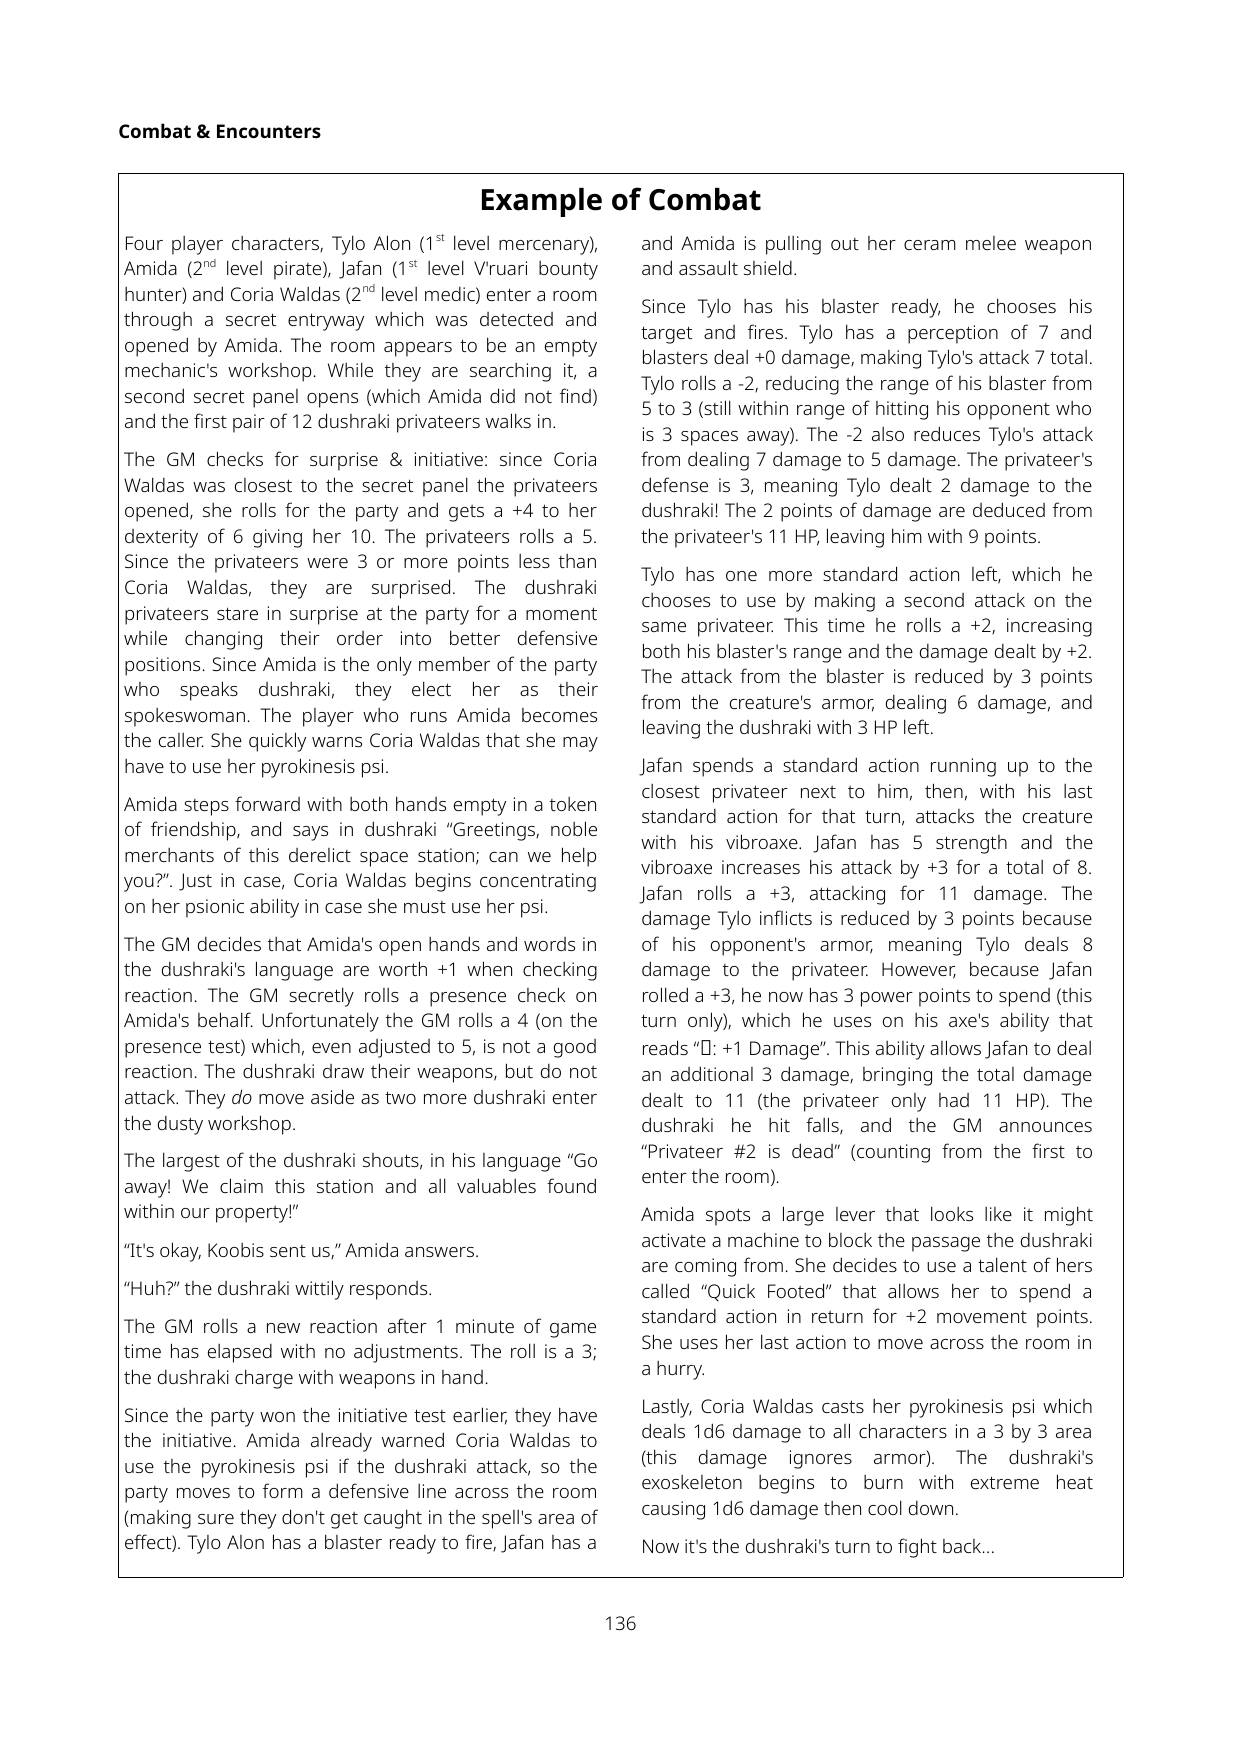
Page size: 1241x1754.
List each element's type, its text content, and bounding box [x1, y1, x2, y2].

table_cell and Amida is pulling out her ceram melee weapon and assault shield. Since Tylo has his blaster ready, he chooses his target and fires. Tylo has a perception of 7 and blasters deal +0 damage, making Tylo's attack 7 total. Tylo rolls a -2, reducing the range of his blaster from 5 to 3 (still within range of hitting his opponent who is 3 spaces away). The -2 also reduces Tylo's attack from dealing 7 damage to 5 damage. The privateer's defense is 3, meaning Tylo dealt 2 damage to the dushraki! The 2 points of damage are deduced from the privateer's 11 HP, leaving him with 9 points. Tylo has one more standard action left, which he chooses to use by making a second attack on the same privateer. This time he rolls a +2, increasing both his blaster's range and the damage dealt by +2. The attack from the blaster is reduced by 3 points from the creature's armor, dealing 6 damage, and leaving the dushraki with 3 HP left. Jafan spends a standard action running up to the closest privateer next to him, then, with his last standard action for that turn, attacks the creature with his vibroaxe. Jafan has 5 strength and the vibroaxe increases his attack by +3 for a total of 8. Jafan rolls a +3, attacking for 11 damage. The damage Tylo inflicts is reduced by 3 points because of his opponent's armor, meaning Tylo deals 8 damage to the privateer. However, because Jafan rolled a +3, he now has 3 power points to spend (this turn only), which he uses on his axe's ability that reads “: +1 Damage”. This ability allows Jafan to deal an additional 3 damage, bringing the total damage dealt to 11 (the privateer only had 11 HP). The dushraki he hit falls, and the GM announces “Privateer #2 is dead” (counting from the first to enter the room). Amida spots a large lever that looks like it might activate a machine to block the passage the dushraki are coming from. She decides to use a talent of hers called “Quick Footed” that allows her to spend a standard action in return for +2 movement points. She uses her last action to move across the room in a hurry. Lastly, Coria Waldas casts her pyrokinesis psi which deals 1d6 damage to all characters in a 3 by 3 area (this damage ignores armor). The dushraki's exoskeleton begins to burn with extreme heat causing 1d6 damage then cool down. Now it's the dushraki's turn to fight back... [635, 224, 1099, 1577]
table_header Example of Combat [119, 174, 1123, 224]
table_cell Four player characters, Tylo Alon (1st level mercenary), Amida (2nd level pirate), Jafan (1st level V'ruari bounty hunter) and Coria Waldas (2nd level medic) enter a room through a secret entryway which was detected and opened by Amida. The room appears to be an empty mechanic's workshop. While they are searching it, a second secret panel opens (which Amida did not find) and the first pair of 12 dushraki privateers walks in. The GM checks for surprise & initiative: since Coria Waldas was closest to the secret panel the privateers opened, she rolls for the party and gets a +4 to her dexterity of 6 giving her 10. The privateers rolls a 5. Since the privateers were 3 or more points less than Coria Waldas, they are surprised. The dushraki privateers stare in surprise at the party for a moment while changing their order into better defensive positions. Since Amida is the only member of the party who speaks dushraki, they elect her as their spokeswoman. The player who runs Amida becomes the caller. She quickly warns Coria Waldas that she may have to use her pyrokinesis psi. Amida steps forward with both hands empty in a token of friendship, and says in dushraki “Greetings, noble merchants of this derelict space station; can we help you?”. Just in case, Coria Waldas begins concentrating on her psionic ability in case she must use her psi. The GM decides that Amida's open hands and words in the dushraki's language are worth +1 when checking reaction. The GM secretly rolls a presence check on Amida's behalf. Unfortunately the GM rolls a 4 (on the presence test) which, even adjusted to 5, is not a good reaction. The dushraki draw their weapons, but do not attack. They do move aside as two more dushraki enter the dusty workshop. The largest of the dushraki shouts, in his language “Go away! We claim this station and all valuables found within our property!” “It's okay, Koobis sent us,” Amida answers. “Huh?” the dushraki wittily responds. The GM rolls a new reaction after 1 minute of game time has elapsed with no adjustments. The roll is a 3; the dushraki charge with weapons in hand. Since the party won the initiative test earlier, they have the initiative. Amida already warned Coria Waldas to use the pyrokinesis psi if the dushraki attack, so the party moves to form a defensive line across the room (making sure they don't get caught in the spell's area of effect). Tylo Alon has a blaster ready to fire, Jafan has a [119, 224, 604, 1577]
table_cell [604, 224, 635, 1577]
table_cell [1099, 224, 1123, 1577]
